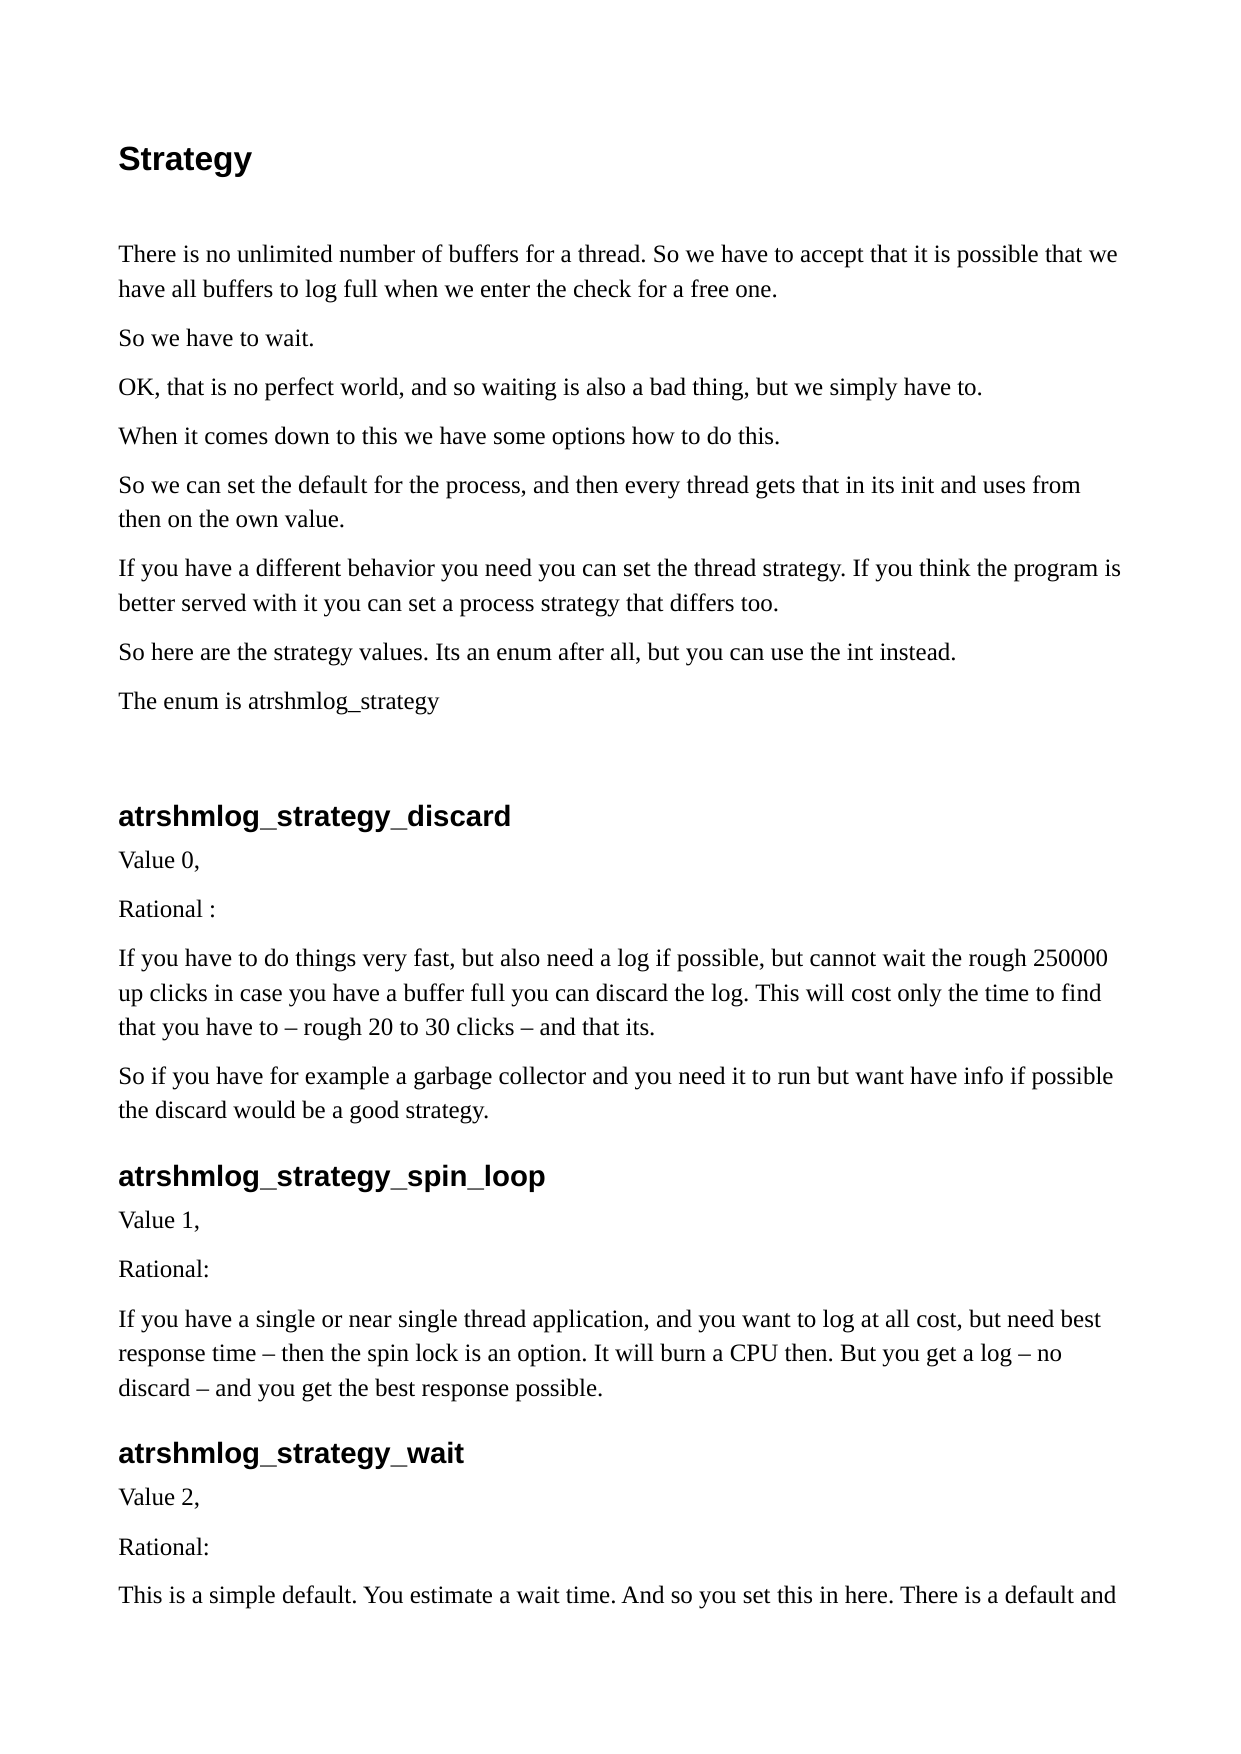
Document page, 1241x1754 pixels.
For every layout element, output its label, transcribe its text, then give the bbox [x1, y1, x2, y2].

text If you have to do things very fast, but also need a log if possible, but cannot wait the rough 250000 up clicks in case you have a buffer full you can discard the log. This will cost only the time to find that you have to – rough 20 to 30 clicks – and that its. [118, 943, 1122, 1041]
text If you have a different behavior you need you can set the thread strategy. If you think the program is better served with it you can set a process strategy that differs too. [118, 553, 1122, 617]
text So here are the strategy values. Its an enum after all, but you can use the int instead. [118, 637, 1122, 666]
text The enum is atrshmlog_strategy [118, 686, 1122, 715]
text Rational : [118, 894, 1122, 923]
text Value 2, [118, 1482, 1122, 1511]
text When it comes down to this we have some options how to do this. [118, 421, 1122, 449]
text So if you have for example a garbage collector and you need it to run but want have info if possible the discard would be a good strategy. [118, 1061, 1122, 1124]
text Rational: [118, 1254, 1122, 1283]
subtitle Strategy [118, 139, 1122, 178]
text Value 1, [118, 1206, 1122, 1234]
text There is no unlimited number of buffers for a thread. So we have to accept that it is possible that we have all buffers to log full when we enter the check for a free one. [118, 239, 1122, 302]
text If you have a single or near single thread application, and you want to log at all cost, but need best response time – then the spin lock is an option. It will burn a CPU then. But you get a log – no discard – and you get the best response possible. [118, 1304, 1122, 1401]
subtitle atrshmlog_strategy_spin_loop [118, 1159, 1122, 1193]
text This is a simple default. You estimate a wait time. And so you set this in here. There is a default and [118, 1581, 1122, 1609]
text So we can set the default for the process, and then every thread gets that in its init and uses from then on the own value. [118, 470, 1122, 533]
subtitle atrshmlog_strategy_discard [118, 799, 1122, 832]
subtitle atrshmlog_strategy_wait [118, 1436, 1122, 1470]
text Value 0, [118, 845, 1122, 874]
text OK, that is no perfect world, and so waiting is also a bad thing, but we simply have to. [118, 372, 1122, 401]
text So we have to wait. [118, 323, 1122, 351]
text Rational: [118, 1532, 1122, 1560]
